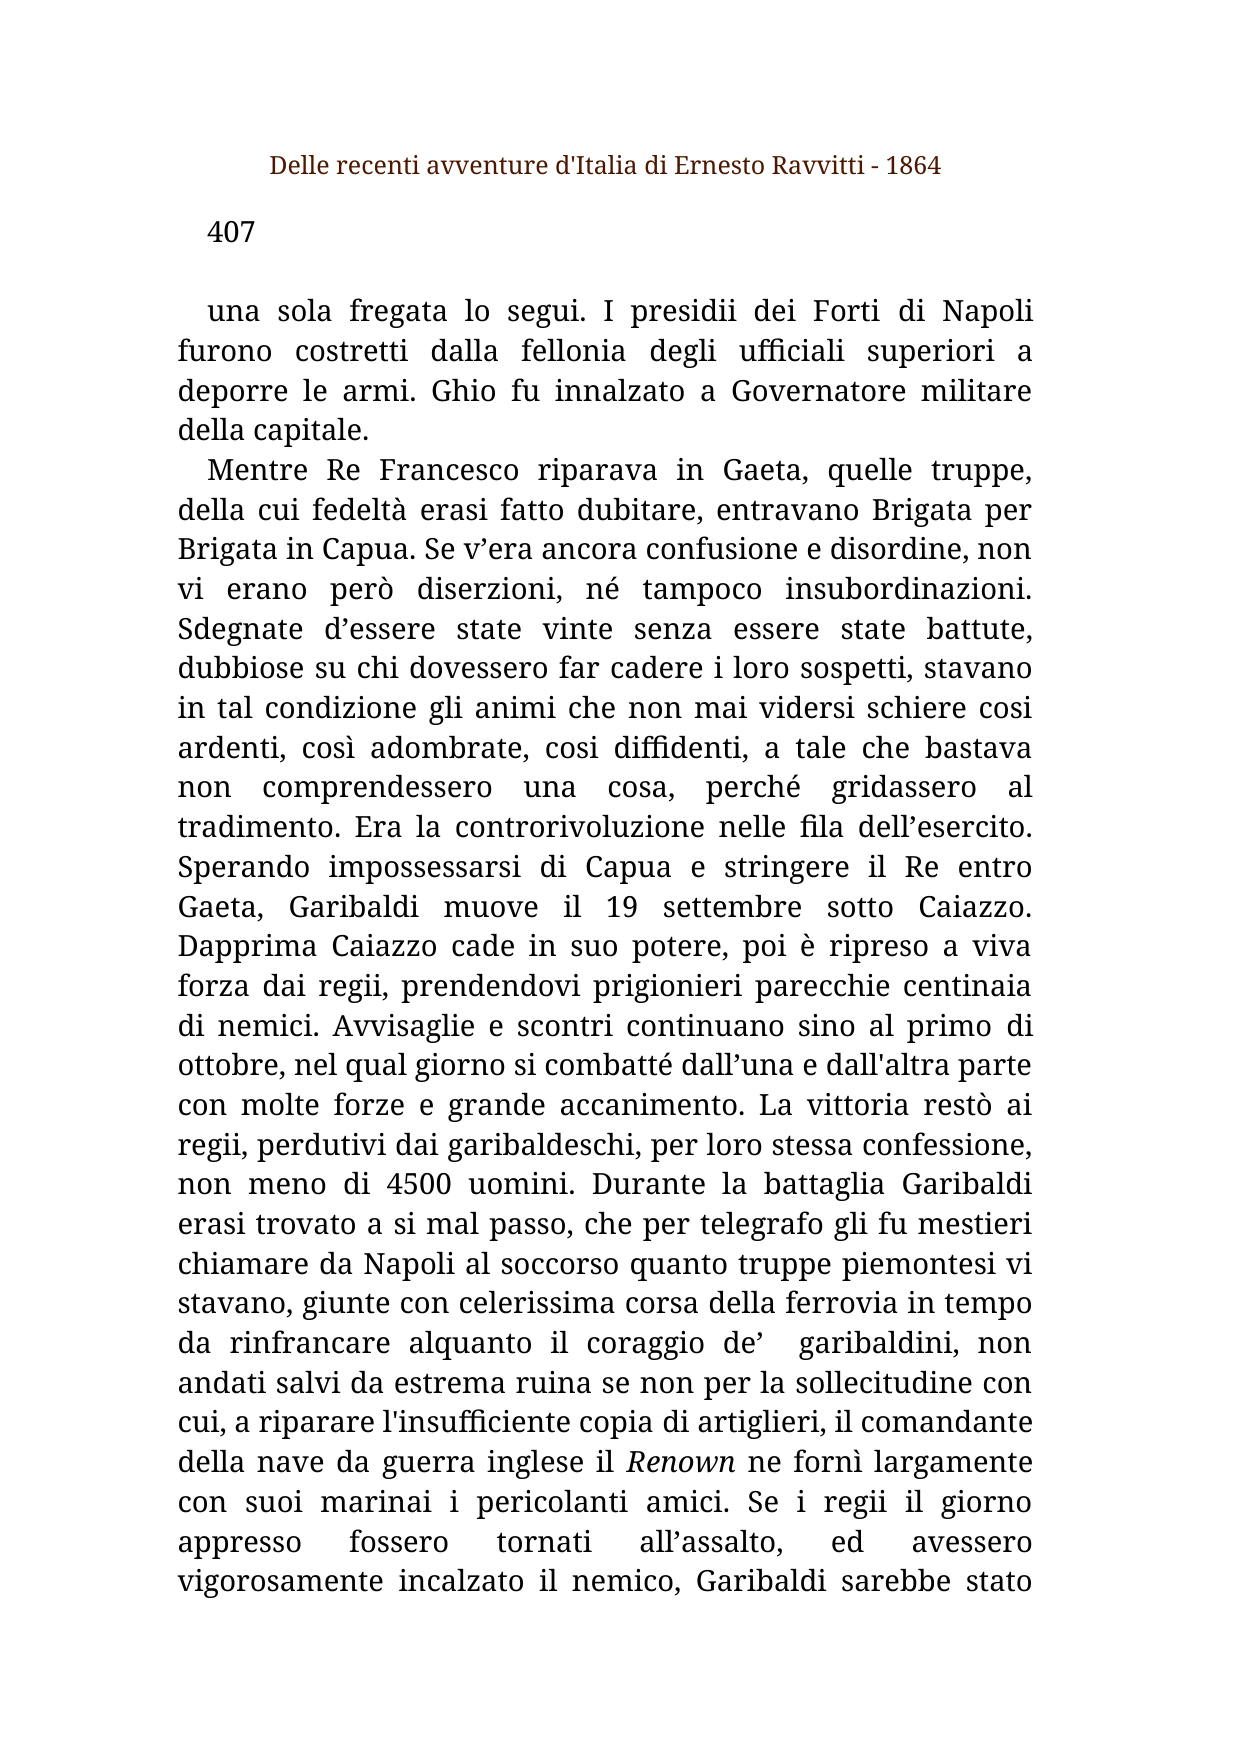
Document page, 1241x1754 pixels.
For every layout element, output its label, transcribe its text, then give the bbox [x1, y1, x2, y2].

text 407 [177, 211, 1033, 251]
text Mentre Re Francesco riparava in Gaeta, quelle truppe, della cui fedeltà erasi fatto dubitare, entravano Brigata per Brigata in Capua. Se v’era ancora confusione e disordine, non vi erano però diserzioni, né tampoco insubordinazioni. Sdegnate d’essere state vinte senza essere state battute, dubbiose su chi dovessero far cadere i loro sospetti, stavano in tal condizione gli animi che non mai vidersi schiere cosi ardenti, così adombrate, cosi diffidenti, a tale che bastava non comprendessero una cosa, perché gridassero al tradimento. Era la controrivoluzione nelle fila dell’esercito. Sperando impossessarsi di Capua e stringere il Re entro Gaeta, Garibaldi muove il 19 settembre sotto Caiazzo. Dapprima Caiazzo cade in suo potere, poi è ripreso a viva forza dai regii, prendendovi prigionieri parecchie centinaia di nemici. Avvisaglie e scontri continuano sino al primo di ottobre, nel qual giorno si combatté dall’una e dall'altra parte con molte forze e grande accanimento. La vittoria restò ai regii, perdutivi dai garibaldeschi, per loro stessa confessione, non meno di 4500 uomini. Durante la battaglia Garibaldi erasi trovato a si mal passo, che per telegrafo gli fu mestieri chiamare da Napoli al soccorso quanto truppe piemontesi vi stavano, giunte con celerissima corsa della ferrovia in tempo da rinfrancare alquanto il coraggio de’ garibaldini, non andati salvi da estrema ruina se non per la sollecitudine con cui, a riparare l'insufficiente copia di artiglieri, il comandante della nave da guerra inglese il Renown ne fornì largamente con suoi marinai i pericolanti amici. Se i regii il giorno appresso fossero tornati all’assalto, ed avessero vigorosamente incalzato il nemico, Garibaldi sarebbe stato [177, 449, 1033, 1600]
text una sola fregata lo segui. I presidii dei Forti di Napoli furono costretti dalla fellonia degli ufficiali superiori a deporre le armi. Ghio fu innalzato a Governatore militare della capitale. [177, 291, 1033, 449]
